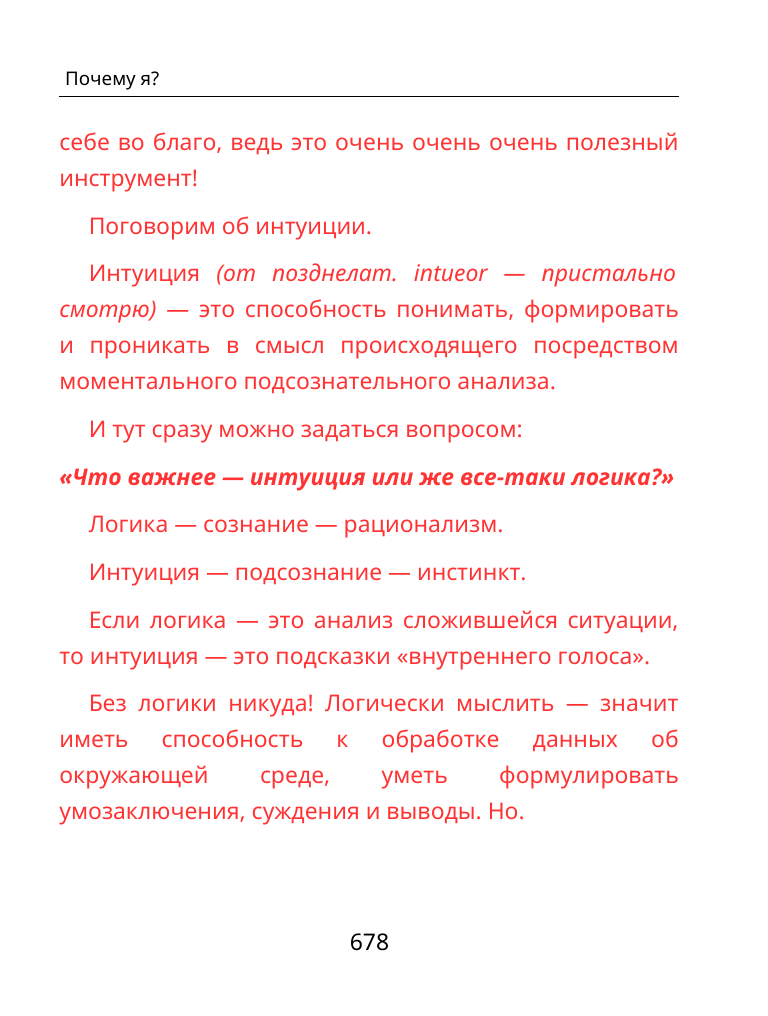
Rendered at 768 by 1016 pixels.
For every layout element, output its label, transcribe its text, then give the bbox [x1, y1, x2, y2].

list «Что важнее — интуиция или же все-таки логика?» [59, 461, 679, 492]
text Без логики никуда! Логически мыслить — значит иметь способность к обработке данных об окружающей среде, уметь формулировать умозаключения, суждения и выводы. Но. [59, 687, 679, 826]
text И тут сразу можно задаться вопросом: [59, 413, 679, 444]
text Логика — сознание — рационализм. [59, 508, 679, 539]
text Если логика — это анализ сложившейся ситуации, то интуиция — это подсказки «внутреннего голоса». [59, 604, 679, 671]
text Интуиция (от позднелат. intueor — пристально смотрю) — это способность понимать, формировать и проникать в смысл происходящего посредством моментального подсознательного анализа. [59, 257, 679, 396]
text себе во благо, ведь это очень очень очень полезный инструмент! [59, 126, 679, 193]
text Поговорим об интуиции. [59, 210, 679, 241]
text Интуиция — подсознание — инстинкт. [59, 556, 679, 587]
